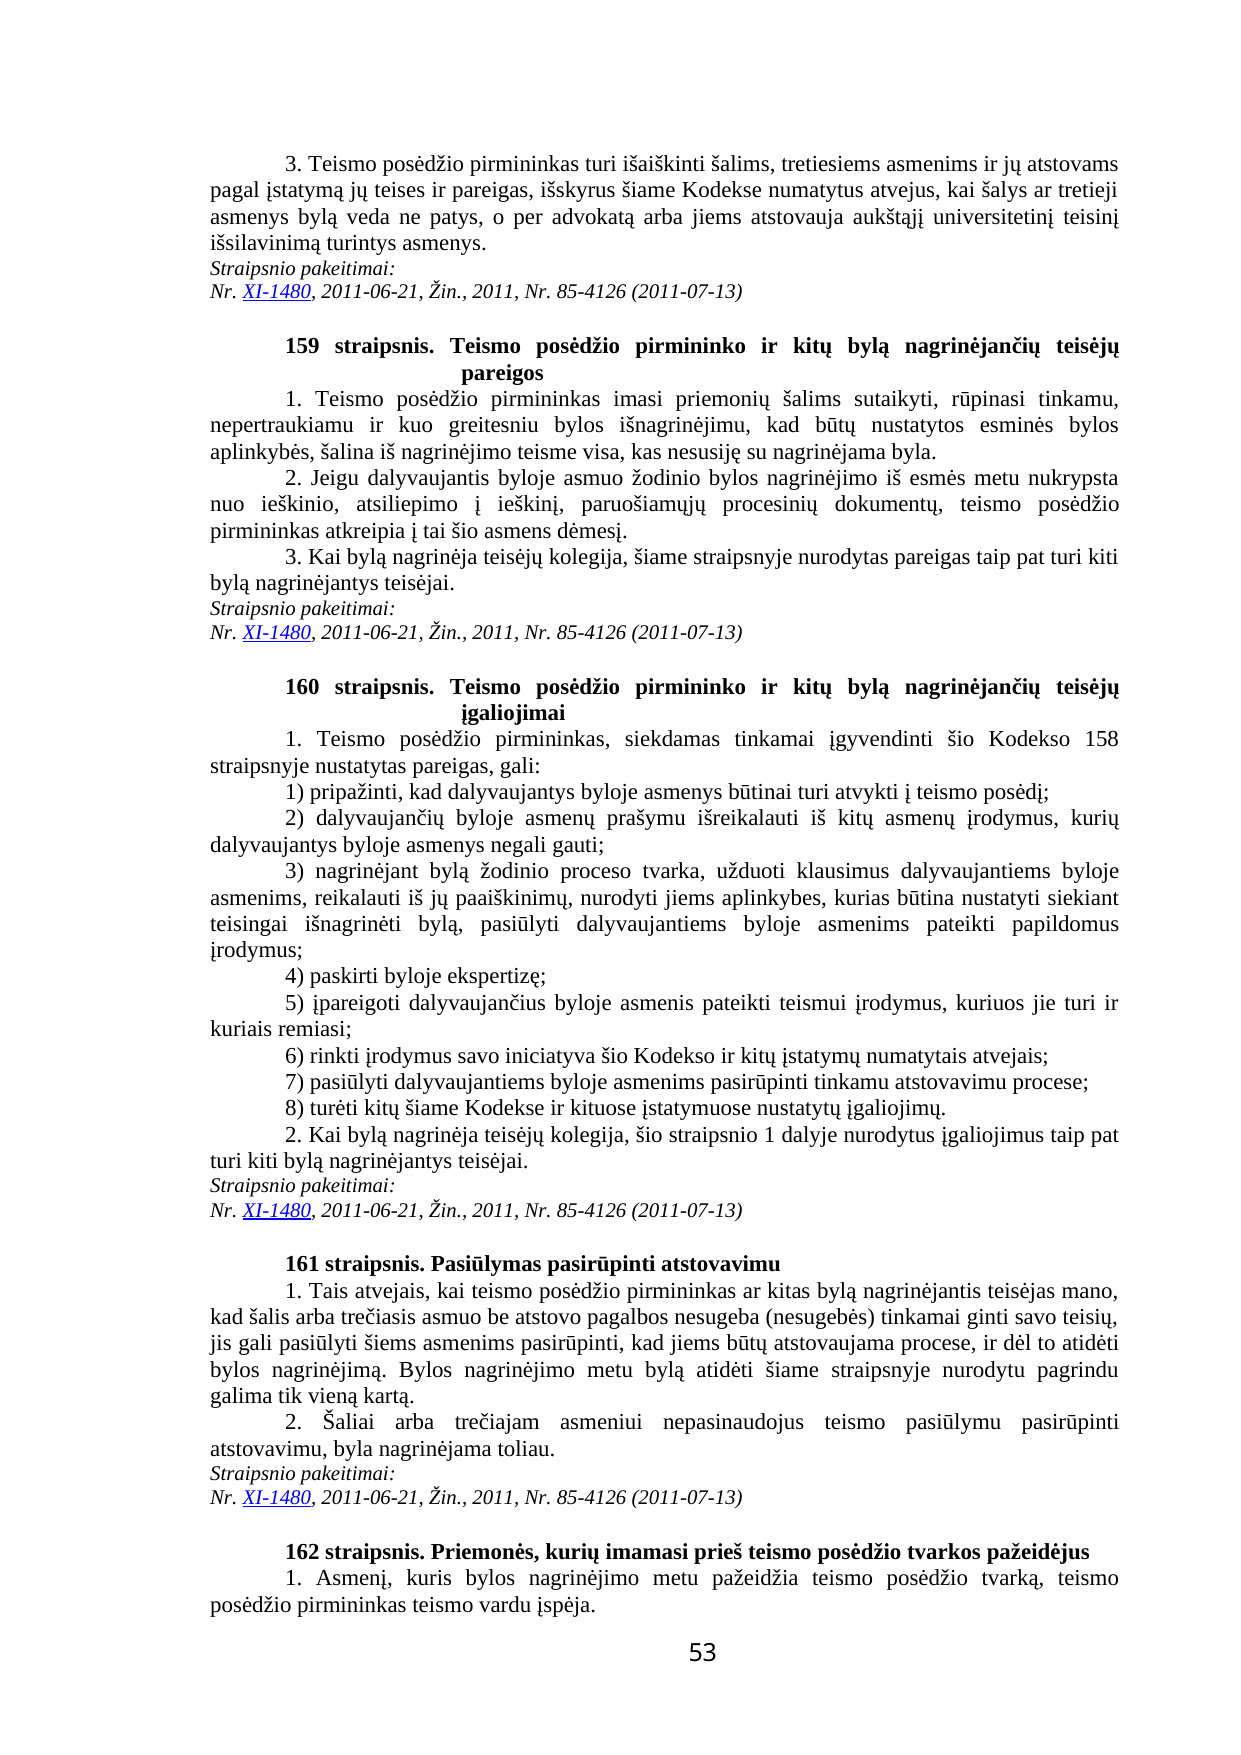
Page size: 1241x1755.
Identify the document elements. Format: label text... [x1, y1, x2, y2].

text 2. Šaliai arba trečiajam asmeniui nepasinaudojus teismo pasiūlymu pasirūpinti atstovavimu, byla nagrinėjama toliau. [210, 1408, 1120, 1461]
text Nr. XI-1480, 2011-06-21, Žin., 2011, Nr. 85-4126 (2011-07-13) [210, 279, 1120, 303]
text Straipsnio pakeitimai: [210, 1173, 1120, 1197]
text Nr. XI-1480, 2011-06-21, Žin., 2011, Nr. 85-4126 (2011-07-13) [210, 1485, 1120, 1509]
text Nr. XI-1480, 2011-06-21, Žin., 2011, Nr. 85-4126 (2011-07-13) [210, 620, 1120, 644]
text 3) nagrinėjant bylą žodinio proceso tvarka, užduoti klausimus dalyvaujantiems byloje asmenims, reikalauti iš jų paaiškinimų, nurodyti jiems aplinkybes, kurias būtina nustatyti siekiant teisingai išnagrinėti bylą, pasiūlyti dalyvaujantiems byloje asmenims pateikti papildomus įrodymus; [210, 857, 1120, 963]
text 7) pasiūlyti dalyvaujantiems byloje asmenims pasirūpinti tinkamu atstovavimu procese; [210, 1068, 1120, 1094]
text 5) įpareigoti dalyvaujančius byloje asmenis pateikti teismui įrodymus, kuriuos jie turi ir kuriais remiasi; [210, 989, 1120, 1042]
text 1. Asmenį, kuris bylos nagrinėjimo metu pažeidžia teismo posėdžio tvarką, teismo posėdžio pirmininkas teismo vardu įspėja. [210, 1564, 1120, 1617]
text 1. Tais atvejais, kai teismo posėdžio pirmininkas ar kitas bylą nagrinėjantis teisėjas mano, kad šalis arba trečiasis asmuo be atstovo pagalbos nesugeba (nesugebės) tinkamai ginti savo teisių, jis gali pasiūlyti šiems asmenims pasirūpinti, kad jiems būtų atstovaujama procese, ir dėl to atidėti bylos nagrinėjimą. Bylos nagrinėjimo metu bylą atidėti šiame straipsnyje nurodytu pagrindu galima tik vieną kartą. [210, 1277, 1120, 1408]
text 162 straipsnis. Priemonės, kurių imamasi prieš teismo posėdžio tvarkos pažeidėjus [285, 1538, 1120, 1564]
text 160 straipsnis. Teismo posėdžio pirmininko ir kitų bylą nagrinėjančių teisėjų įgaliojimai [285, 673, 1120, 725]
text 4) paskirti byloje ekspertizę; [210, 963, 1120, 989]
text 1. Teismo posėdžio pirmininkas imasi priemonių šalims sutaikyti, rūpinasi tinkamu, nepertraukiamu ir kuo greitesniu bylos išnagrinėjimu, kad būtų nustatytos esminės bylos aplinkybės, šalina iš nagrinėjimo teisme visa, kas nesusiję su nagrinėjama byla. [210, 385, 1120, 464]
text 161 straipsnis. Pasiūlymas pasirūpinti atstovavimu [210, 1250, 1120, 1277]
text 1) pripažinti, kad dalyvaujantys byloje asmenys būtinai turi atvykti į teismo posėdį; [210, 778, 1120, 804]
text 8) turėti kitų šiame Kodekse ir kituose įstatymuose nustatytų įgaliojimų. [210, 1094, 1120, 1121]
text 1. Teismo posėdžio pirmininkas, siekdamas tinkamai įgyvendinti šio Kodekso 158 straipsnyje nustatytas pareigas, gali: [210, 725, 1120, 778]
text 2. Jeigu dalyvaujantis byloje asmuo žodinio bylos nagrinėjimo iš esmės metu nukrypsta nuo ieškinio, atsiliepimo į ieškinį, paruošiamųjų procesinių dokumentų, teismo posėdžio pirmininkas atkreipia į tai šio asmens dėmesį. [210, 464, 1120, 543]
text 6) rinkti įrodymus savo iniciatyva šio Kodekso ir kitų įstatymų numatytais atvejais; [210, 1042, 1120, 1068]
text Straipsnio pakeitimai: [210, 1461, 1120, 1485]
text Nr. XI-1480, 2011-06-21, Žin., 2011, Nr. 85-4126 (2011-07-13) [210, 1197, 1120, 1222]
text Straipsnio pakeitimai: [210, 255, 1120, 279]
text 3. Kai bylą nagrinėja teisėjų kolegija, šiame straipsnyje nurodytas pareigas taip pat turi kiti bylą nagrinėjantys teisėjai. [210, 543, 1120, 596]
text Straipsnio pakeitimai: [210, 596, 1120, 620]
text 2) dalyvaujančių byloje asmenų prašymu išreikalauti iš kitų asmenų įrodymus, kurių dalyvaujantys byloje asmenys negali gauti; [210, 804, 1120, 857]
text 159 straipsnis. Teismo posėdžio pirmininko ir kitų bylą nagrinėjančių teisėjų pareigos [285, 332, 1120, 385]
text 2. Kai bylą nagrinėja teisėjų kolegija, šio straipsnio 1 dalyje nurodytus įgaliojimus taip pat turi kiti bylą nagrinėjantys teisėjai. [210, 1121, 1120, 1173]
text 3. Teismo posėdžio pirmininkas turi išaiškinti šalims, tretiesiems asmenims ir jų atstovams pagal įstatymą jų teises ir pareigas, išskyrus šiame Kodekse numatytus atvejus, kai šalys ar tretieji asmenys bylą veda ne patys, o per advokatą arba jiems atstovauja aukštąjį universitetinį teisinį išsilavinimą turintys asmenys. [210, 150, 1120, 255]
